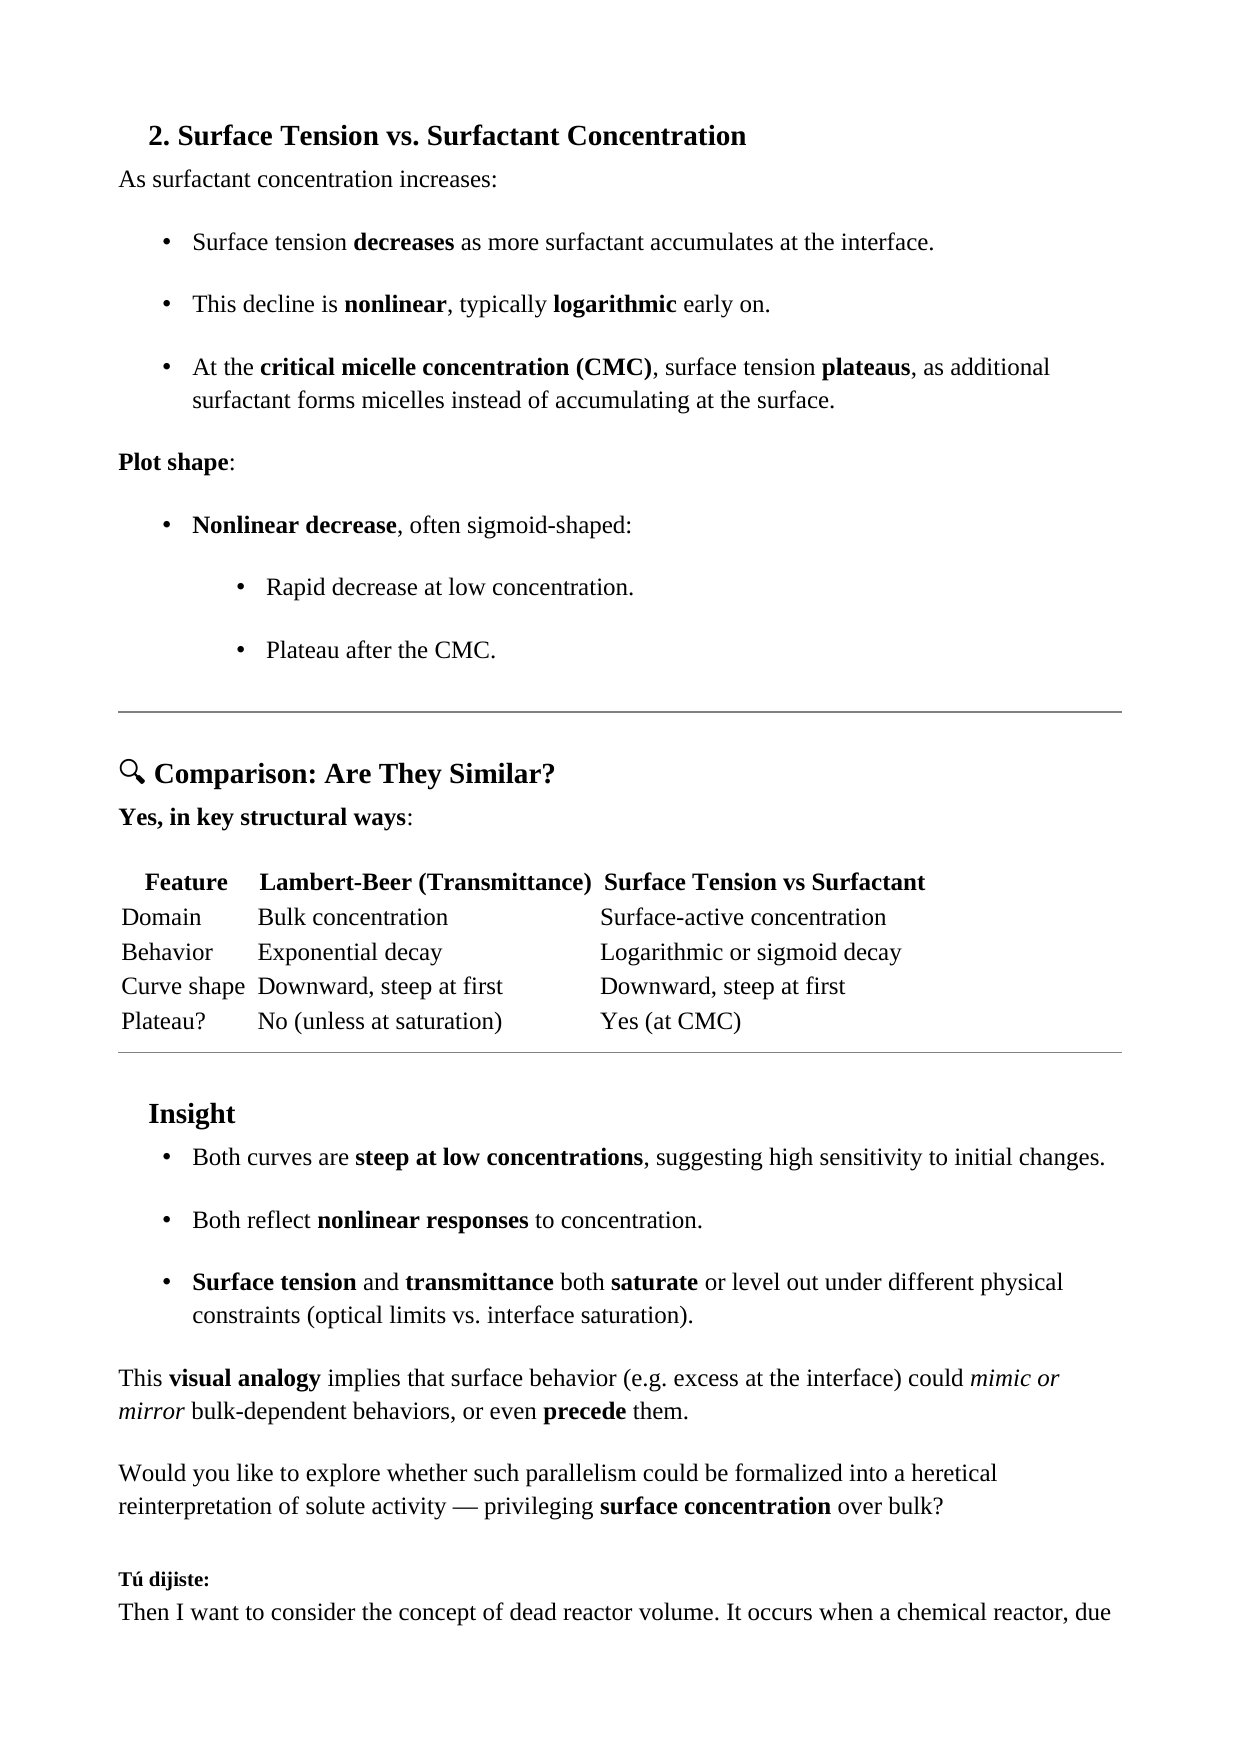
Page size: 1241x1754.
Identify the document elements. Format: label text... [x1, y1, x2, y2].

list This decline is nonlinear, typically logarithmic early on. [162, 289, 1122, 318]
subtitle 🌊 2. Surface Tension vs. Surfactant Concentration [118, 118, 1122, 152]
text This visual analogy implies that surface behavior (e.g. excess at the interface) could mimic or mirror bulk-dependent behaviors, or even precede them. [118, 1363, 1122, 1425]
table_cell Exponential decay [254, 934, 597, 968]
list Surface tension decreases as more surfactant accumulates at the interface. [162, 227, 1122, 255]
text Would you like to explore whether such parallelism could be formalized into a heretical reinterpretation of solute activity — privileging surface concentration over bulk? [118, 1458, 1122, 1520]
list Rapid decrease at low concentration. [236, 572, 1122, 601]
table_cell Downward, steep at first [597, 968, 932, 1003]
table_cell Logarithmic or sigmoid decay [597, 934, 932, 968]
subtitle Tú dijiste: [118, 1566, 1122, 1591]
table_cell No (unless at saturation) [254, 1003, 597, 1037]
table_cell Downward, steep at first [254, 968, 597, 1003]
list At the critical micelle concentration (CMC), surface tension plateaus, as additional surfactant forms micelles instead of accumulating at the surface. [162, 352, 1122, 413]
table_cell Plateau? [118, 1003, 254, 1037]
list Nonlinear decrease, often sigmoid-shaped: [162, 510, 1122, 538]
list Both curves are steep at low concentrations, suggesting high sensitivity to initial changes. [162, 1142, 1122, 1171]
table_header Feature [118, 865, 254, 899]
table_cell Yes (at CMC) [597, 1003, 932, 1037]
text Then I want to consider the concept of dead reactor volume. It occurs when a chemical reactor, due [118, 1597, 1122, 1626]
list Plateau after the CMC. [236, 635, 1122, 663]
table_header Lambert-Beer (Transmittance) [254, 865, 597, 899]
text Yes, in key structural ways: [118, 802, 1122, 831]
list Both reflect nonlinear responses to concentration. [162, 1205, 1122, 1234]
table_cell Surface-active concentration [597, 899, 932, 934]
table_cell Behavior [118, 934, 254, 968]
table_cell Curve shape [118, 968, 254, 1003]
subtitle 🔍 Comparison: Are They Similar? [118, 756, 1122, 789]
text As surfactant concentration increases: [118, 164, 1122, 193]
text Plot shape: [118, 447, 1122, 476]
table_cell Bulk concentration [254, 899, 597, 934]
subtitle 🧬 Insight [118, 1096, 1122, 1130]
table_header Surface Tension vs Surfactant [597, 865, 932, 899]
list Surface tension and transmittance both saturate or level out under different physical constraints (optical limits vs. interface saturation). [162, 1267, 1122, 1329]
table_cell Domain [118, 899, 254, 934]
